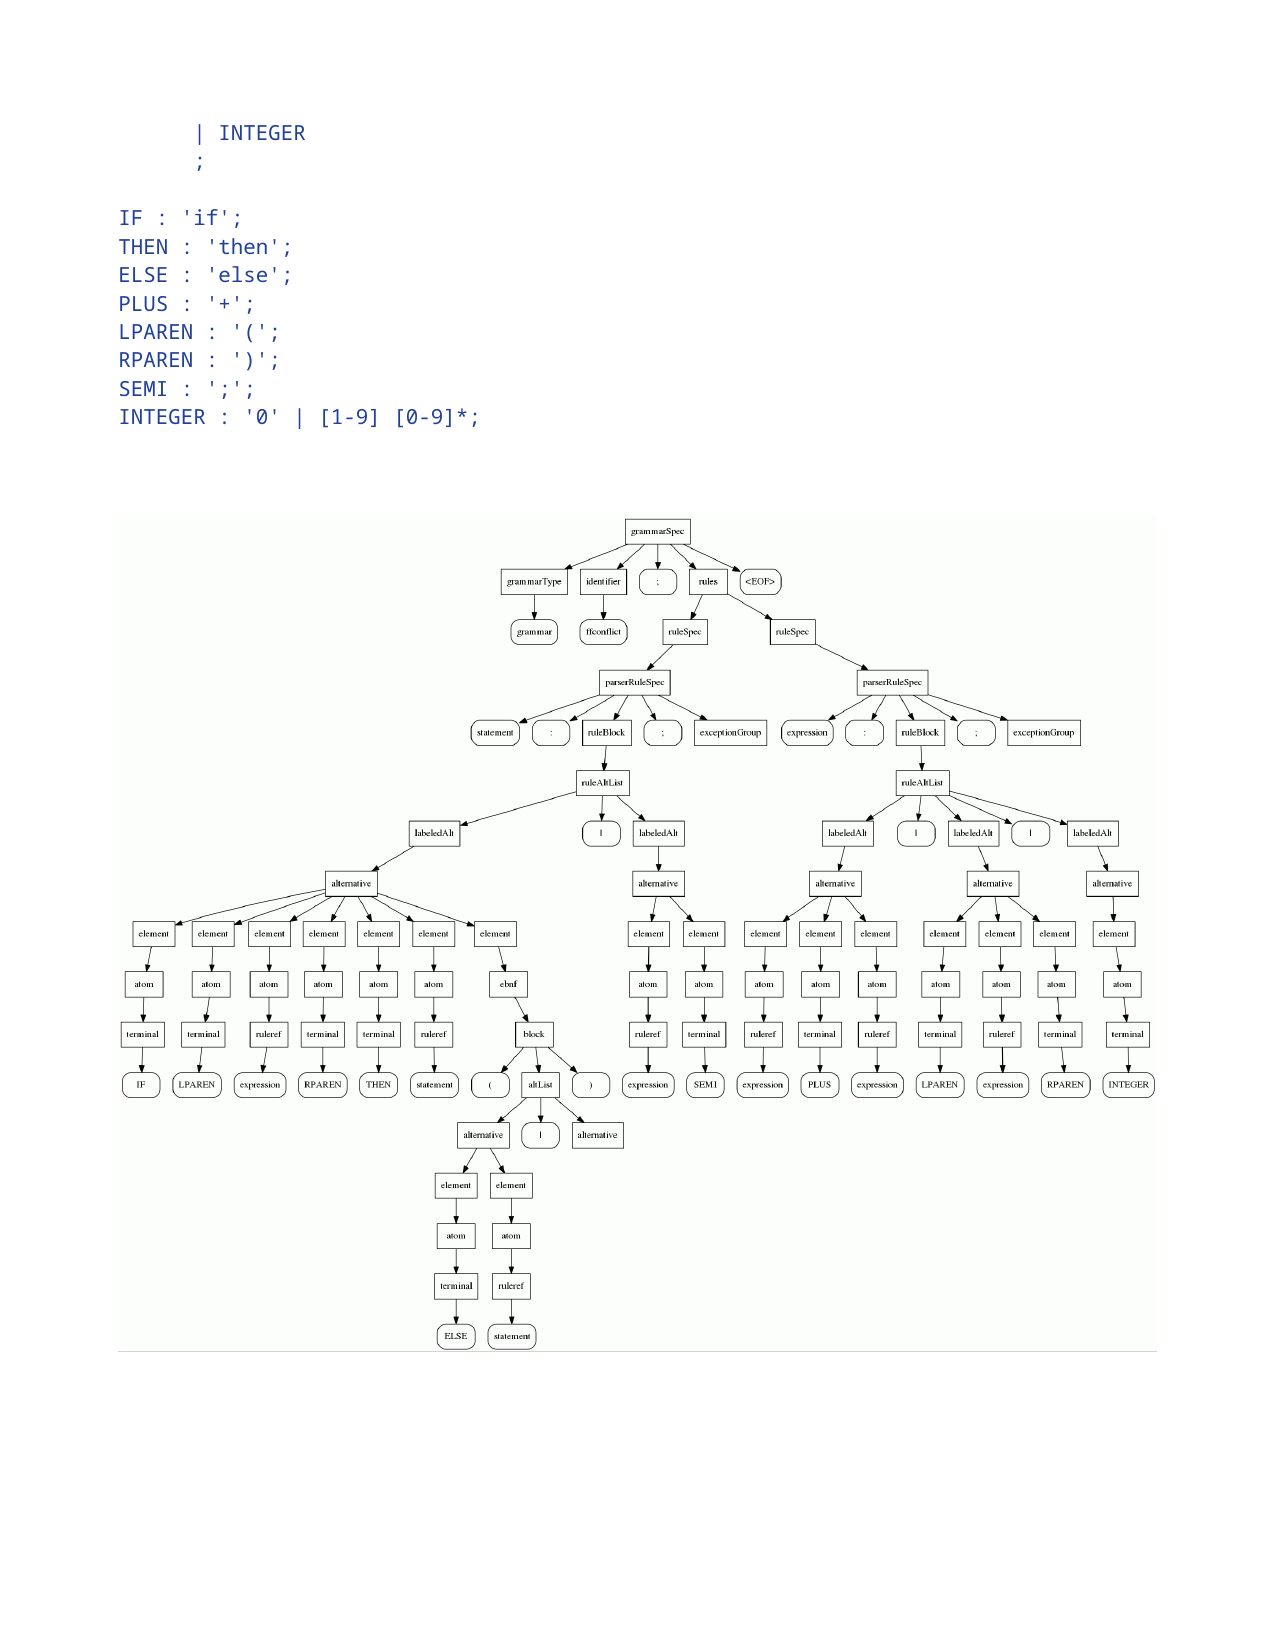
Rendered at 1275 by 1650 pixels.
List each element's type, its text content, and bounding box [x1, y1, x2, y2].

text SEMI : ';'; [118, 374, 1157, 402]
text IF : 'if'; [118, 203, 1157, 232]
text THEN : 'then'; [118, 232, 1157, 260]
text | INTEGER [118, 118, 1157, 147]
picture [118, 516, 1157, 1352]
text ELSE : 'else'; [118, 260, 1157, 289]
text RPAREN : ')'; [118, 346, 1157, 374]
text INTEGER : '0' | [1-9] [0-9]*; [118, 402, 1157, 431]
text PLUS : '+'; [118, 289, 1157, 317]
text LPAREN : '('; [118, 317, 1157, 346]
text ; [118, 147, 1157, 175]
